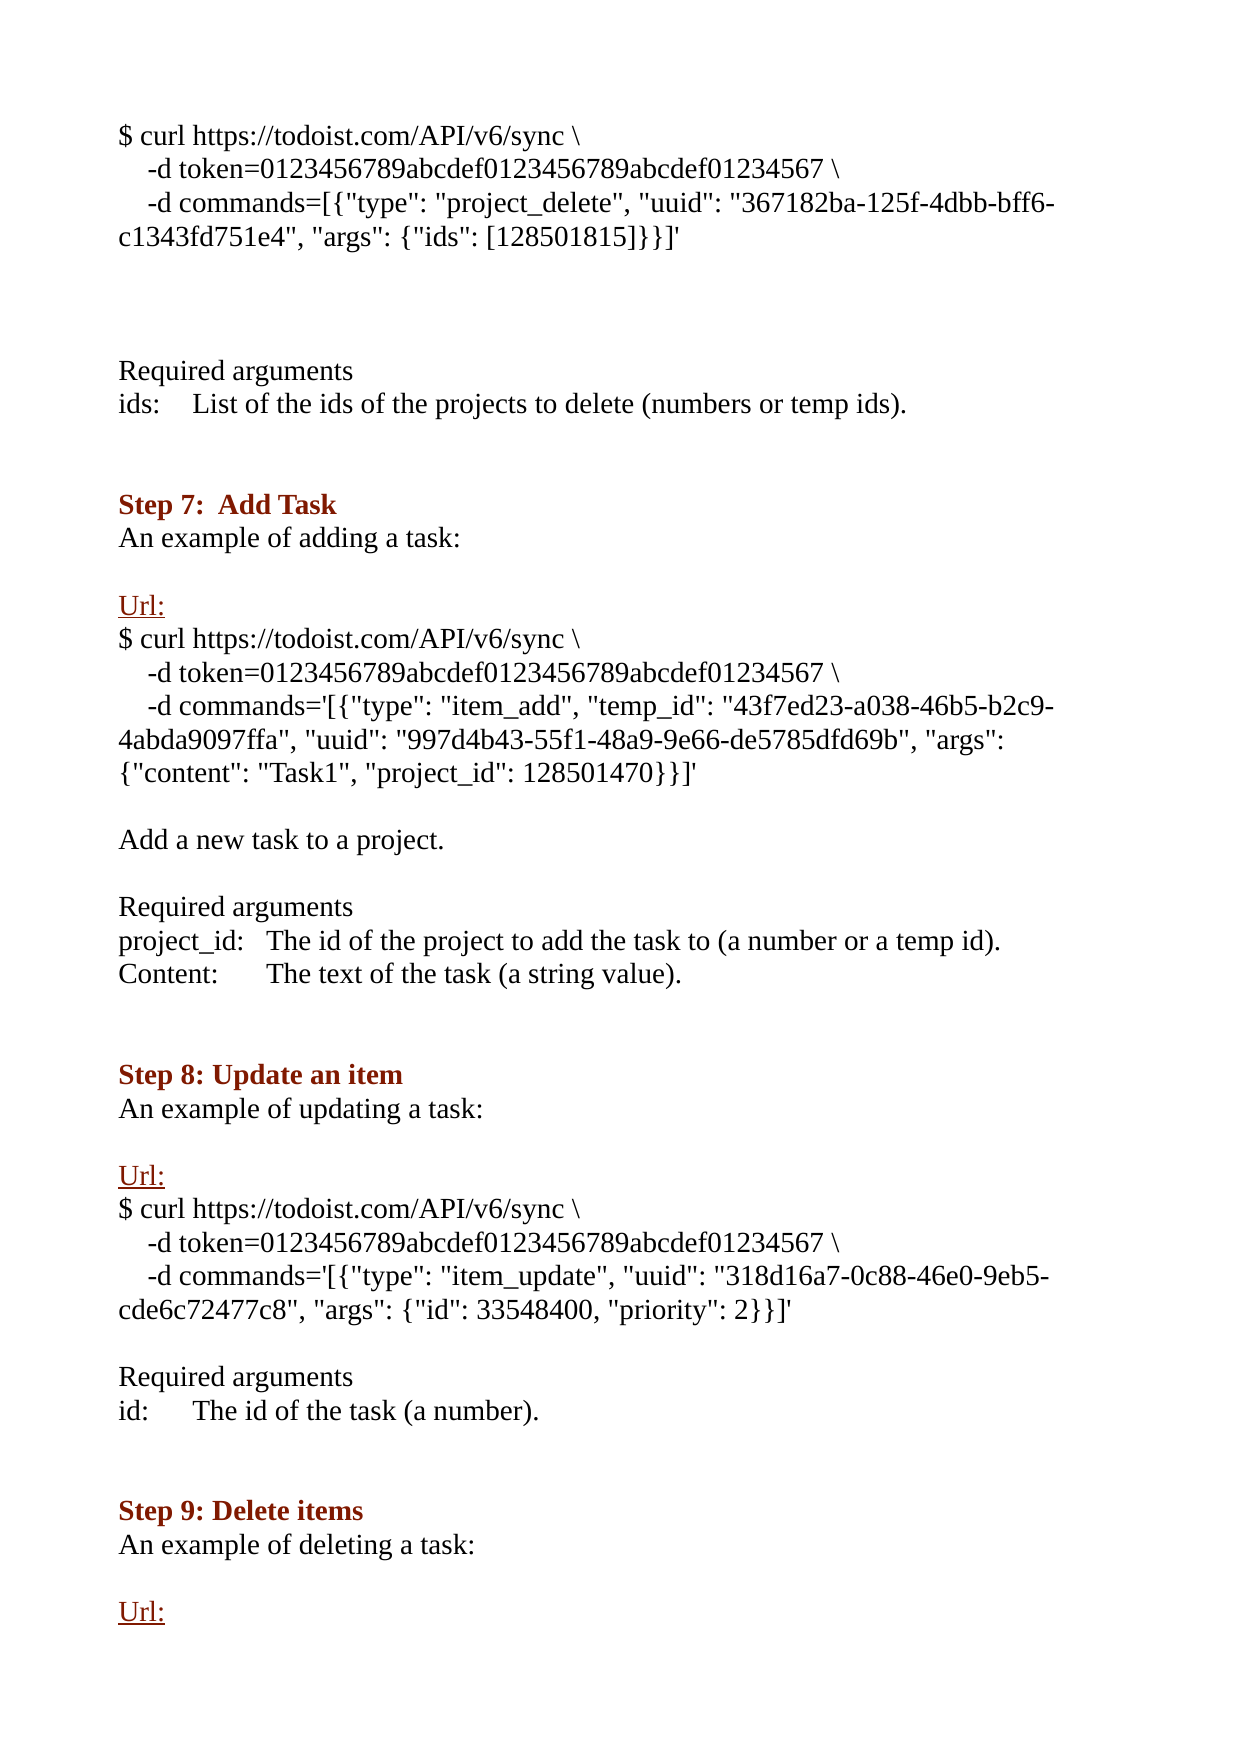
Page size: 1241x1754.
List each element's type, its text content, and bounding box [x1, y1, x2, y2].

text Required arguments [118, 1359, 1122, 1393]
text -d token=0123456789abcdef0123456789abcdef01234567 \ [118, 655, 1122, 688]
text Content: The text of the task (a string value). [118, 957, 1122, 990]
text $ curl https://todoist.com/API/v6/sync \ [118, 1191, 1122, 1225]
text id: The id of the task (a number). [118, 1393, 1122, 1426]
text An example of updating a task: [118, 1091, 1122, 1124]
text -d commands=[{"type": "project_delete", "uuid": "367182ba-125f-4dbb-bff6-c1343fd751e4", "args": {"ids": [128501815]}}]' [118, 185, 1122, 252]
text Step 9: Delete items [118, 1493, 1122, 1527]
text -d commands='[{"type": "item_update", "uuid": "318d16a7-0c88-46e0-9eb5-cde6c72477c8", "args": {"id": 33548400, "priority": 2}}]' [118, 1258, 1122, 1326]
text Url: [118, 1158, 1122, 1191]
text $ curl https://todoist.com/API/v6/sync \ [118, 118, 1122, 152]
text Url: [118, 1594, 1122, 1627]
text -d token=0123456789abcdef0123456789abcdef01234567 \ [118, 1225, 1122, 1258]
text -d token=0123456789abcdef0123456789abcdef01234567 \ [118, 152, 1122, 185]
text An example of adding a task: [118, 521, 1122, 554]
text Required arguments [118, 353, 1122, 386]
text Url: [118, 588, 1122, 621]
text project_id: The id of the project to add the task to (a number or a temp id). [118, 923, 1122, 957]
text ids: List of the ids of the projects to delete (numbers or temp ids). [118, 386, 1122, 420]
text -d commands='[{"type": "item_add", "temp_id": "43f7ed23-a038-46b5-b2c9-4abda9097ffa", "uuid": "997d4b43-55f1-48a9-9e66-de5785dfd69b", "args": {"content": "Task1", "project_id": 128501470}}]' [118, 688, 1122, 789]
text Step 7: Add Task [118, 487, 1122, 521]
text Required arguments [118, 889, 1122, 923]
text An example of deleting a task: [118, 1527, 1122, 1560]
text Step 8: Update an item [118, 1057, 1122, 1091]
text $ curl https://todoist.com/API/v6/sync \ [118, 621, 1122, 655]
text Add a new task to a project. [118, 822, 1122, 856]
